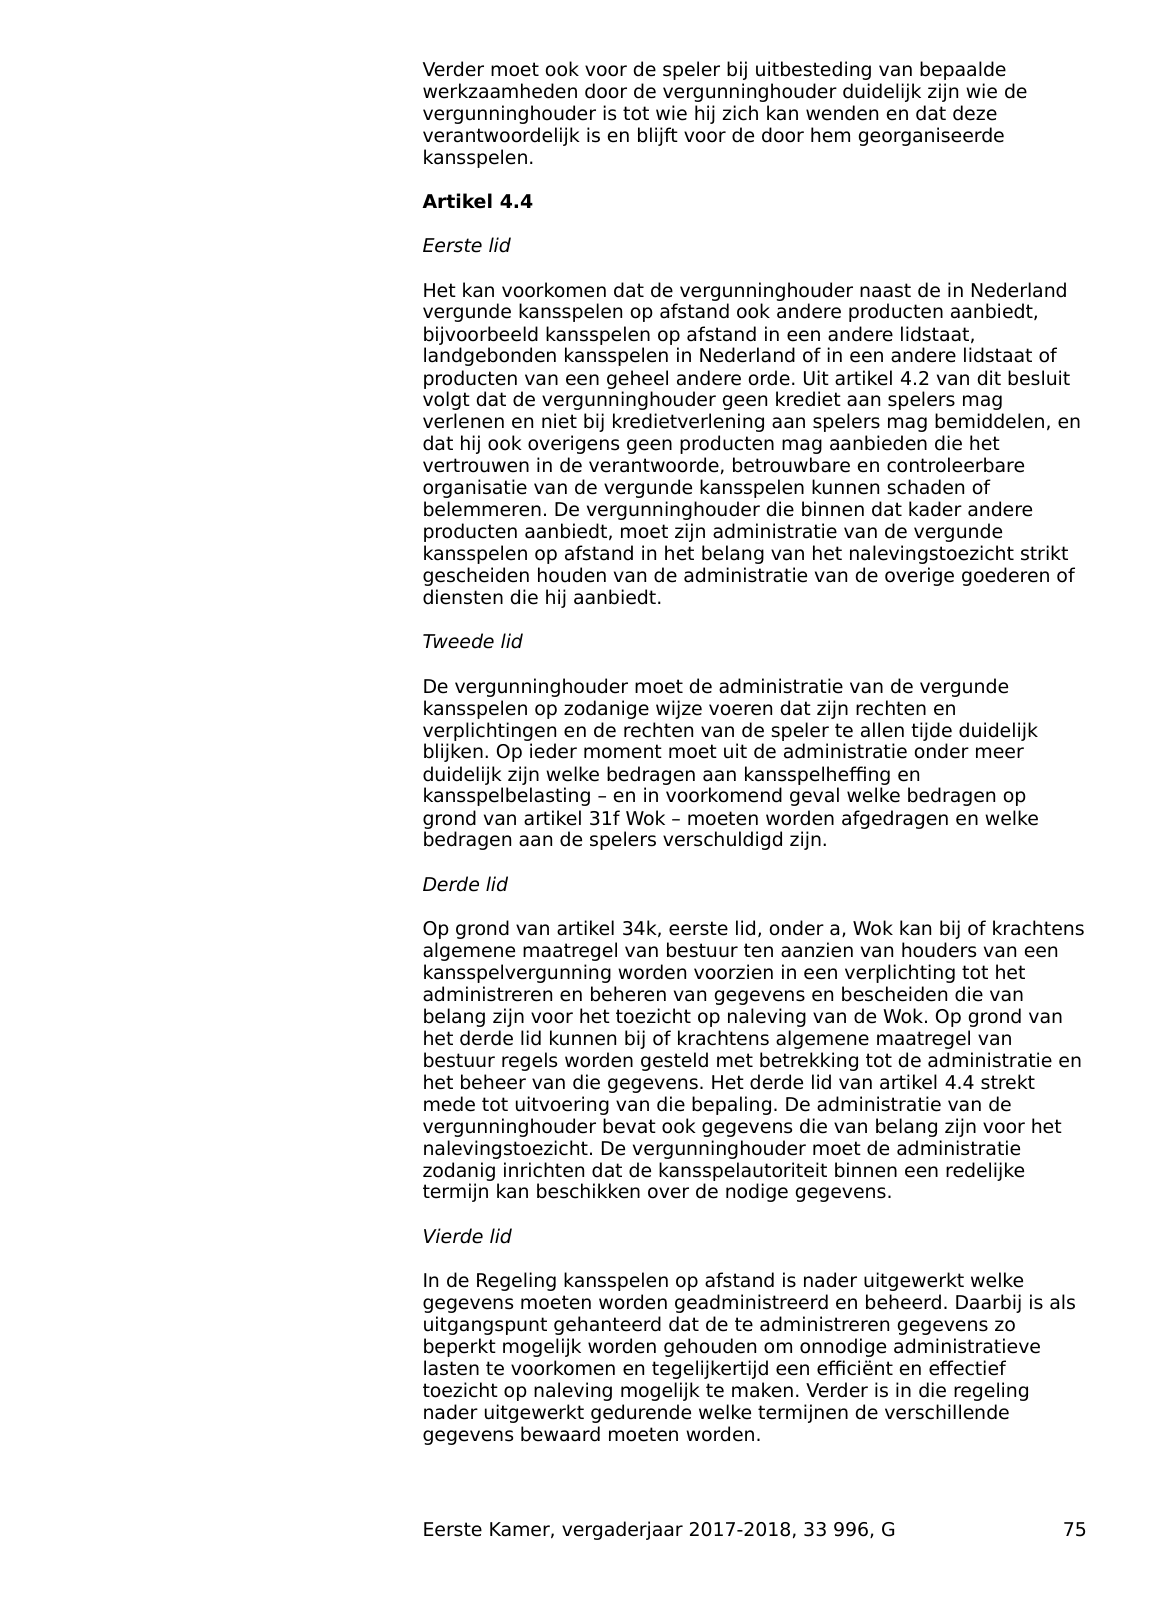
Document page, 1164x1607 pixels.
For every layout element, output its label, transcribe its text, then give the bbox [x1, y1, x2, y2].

text Het kan voorkomen dat de vergunninghouder naast de in Nederland vergunde kansspelen op afstand ook andere producten aanbiedt, bijvoorbeeld kansspelen op afstand in een andere lidstaat, landgebonden kansspelen in Nederland of in een andere lidstaat of producten van een geheel andere orde. Uit artikel 4.2 van dit besluit volgt dat de vergunninghouder geen krediet aan spelers mag verlenen en niet bij kredietverlening aan spelers mag bemiddelen, en dat hij ook overigens geen producten mag aanbieden die het vertrouwen in de verantwoorde, betrouwbare en controleerbare organisatie van de vergunde kansspelen kunnen schaden of belemmeren. De vergunninghouder die binnen dat kader andere producten aanbiedt, moet zijn administratie van de vergunde kansspelen op afstand in het belang van het nalevingstoezicht strikt gescheiden houden van de administratie van de overige goederen of diensten die hij aanbiedt. [422, 279, 1087, 609]
subtitle Eerste lid [422, 235, 1087, 257]
text In de Regeling kansspelen op afstand is nader uitgewerkt welke gegevens moeten worden geadministreerd en beheerd. Daarbij is als uitgangspunt gehanteerd dat de te administreren gegevens zo beperkt mogelijk worden gehouden om onnodige administratieve lasten te voorkomen en tegelijkertijd een efficiënt en effectief toezicht op naleving mogelijk te maken. Verder is in die regeling nader uitgewerkt gedurende welke termijnen de verschillende gegevens bewaard moeten worden. [422, 1270, 1087, 1446]
subtitle Tweede lid [422, 631, 1087, 653]
subtitle Artikel 4.4 [422, 191, 1087, 213]
text Verder moet ook voor de speler bij uitbesteding van bepaalde werkzaamheden door de vergunninghouder duidelijk zijn wie de vergunninghouder is tot wie hij zich kan wenden en dat deze verantwoordelijk is en blijft voor de door hem georganiseerde kansspelen. [422, 59, 1087, 169]
subtitle Derde lid [422, 873, 1087, 896]
subtitle Vierde lid [422, 1226, 1087, 1248]
text Op grond van artikel 34k, eerste lid, onder a, Wok kan bij of krachtens algemene maatregel van bestuur ten aanzien van houders van een kansspelvergunning worden voorzien in een verplichting tot het administreren en beheren van gegevens en bescheiden die van belang zijn voor het toezicht op naleving van de Wok. Op grond van het derde lid kunnen bij of krachtens algemene maatregel van bestuur regels worden gesteld met betrekking tot de administratie en het beheer van die gegevens. Het derde lid van artikel 4.4 strekt mede tot uitvoering van die bepaling. De administratie van de vergunninghouder bevat ook gegevens die van belang zijn voor het nalevingstoezicht. De vergunninghouder moet de administratie zodanig inrichten dat de kansspelautoriteit binnen een redelijke termijn kan beschikken over de nodige gegevens. [422, 918, 1087, 1203]
text De vergunninghouder moet de administratie van de vergunde kansspelen op zodanige wijze voeren dat zijn rechten en verplichtingen en de rechten van de speler te allen tijde duidelijk blijken. Op ieder moment moet uit de administratie onder meer duidelijk zijn welke bedragen aan kansspelheffing en kansspelbelasting – en in voorkomend geval welke bedragen op grond van artikel 31f Wok – moeten worden afgedragen en welke bedragen aan de spelers verschuldigd zijn. [422, 676, 1087, 851]
